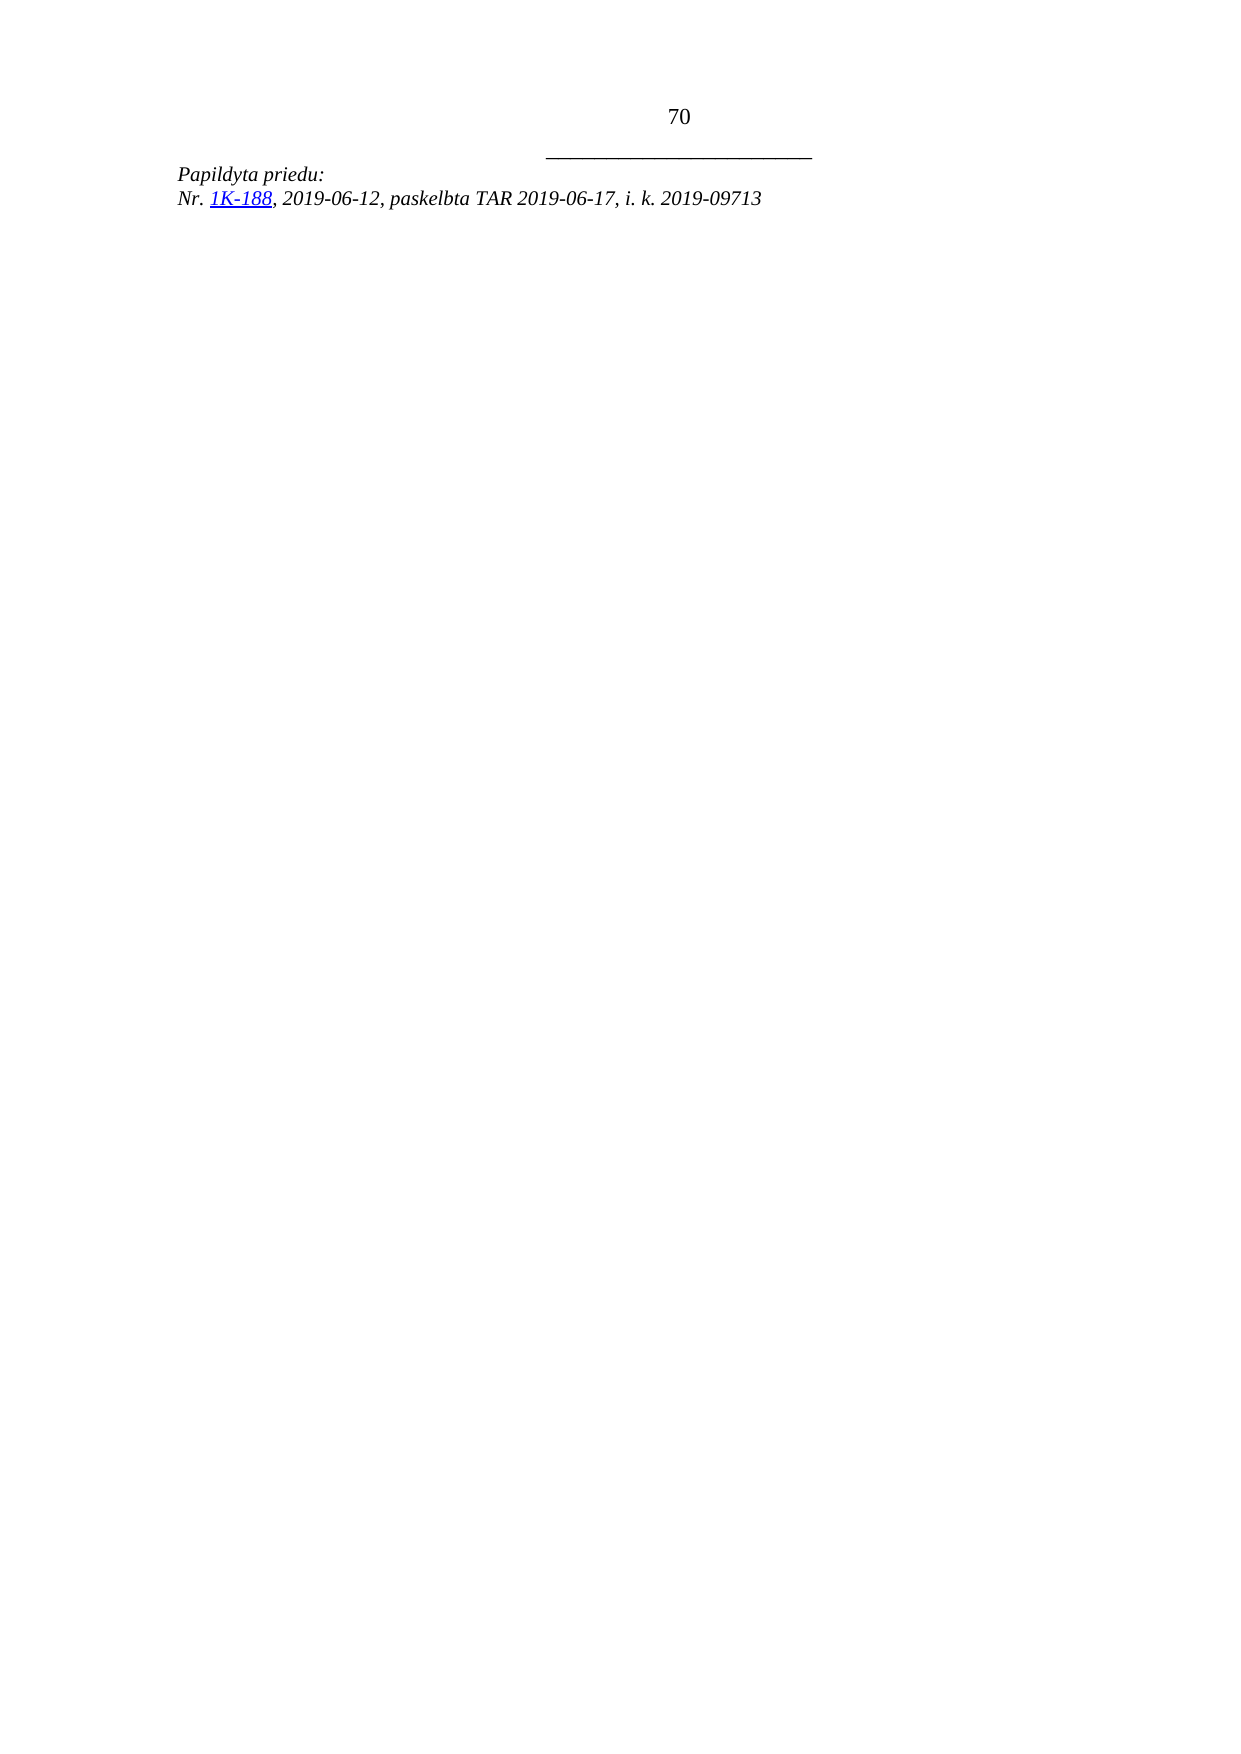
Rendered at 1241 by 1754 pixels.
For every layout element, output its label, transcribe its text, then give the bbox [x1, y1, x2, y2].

text Papildyta priedu: [177, 162, 1181, 186]
text Nr. 1K-188, 2019-06-12, paskelbta TAR 2019-06-17, i. k. 2019-09713 [177, 186, 1181, 210]
text ______________________ [177, 133, 1181, 162]
